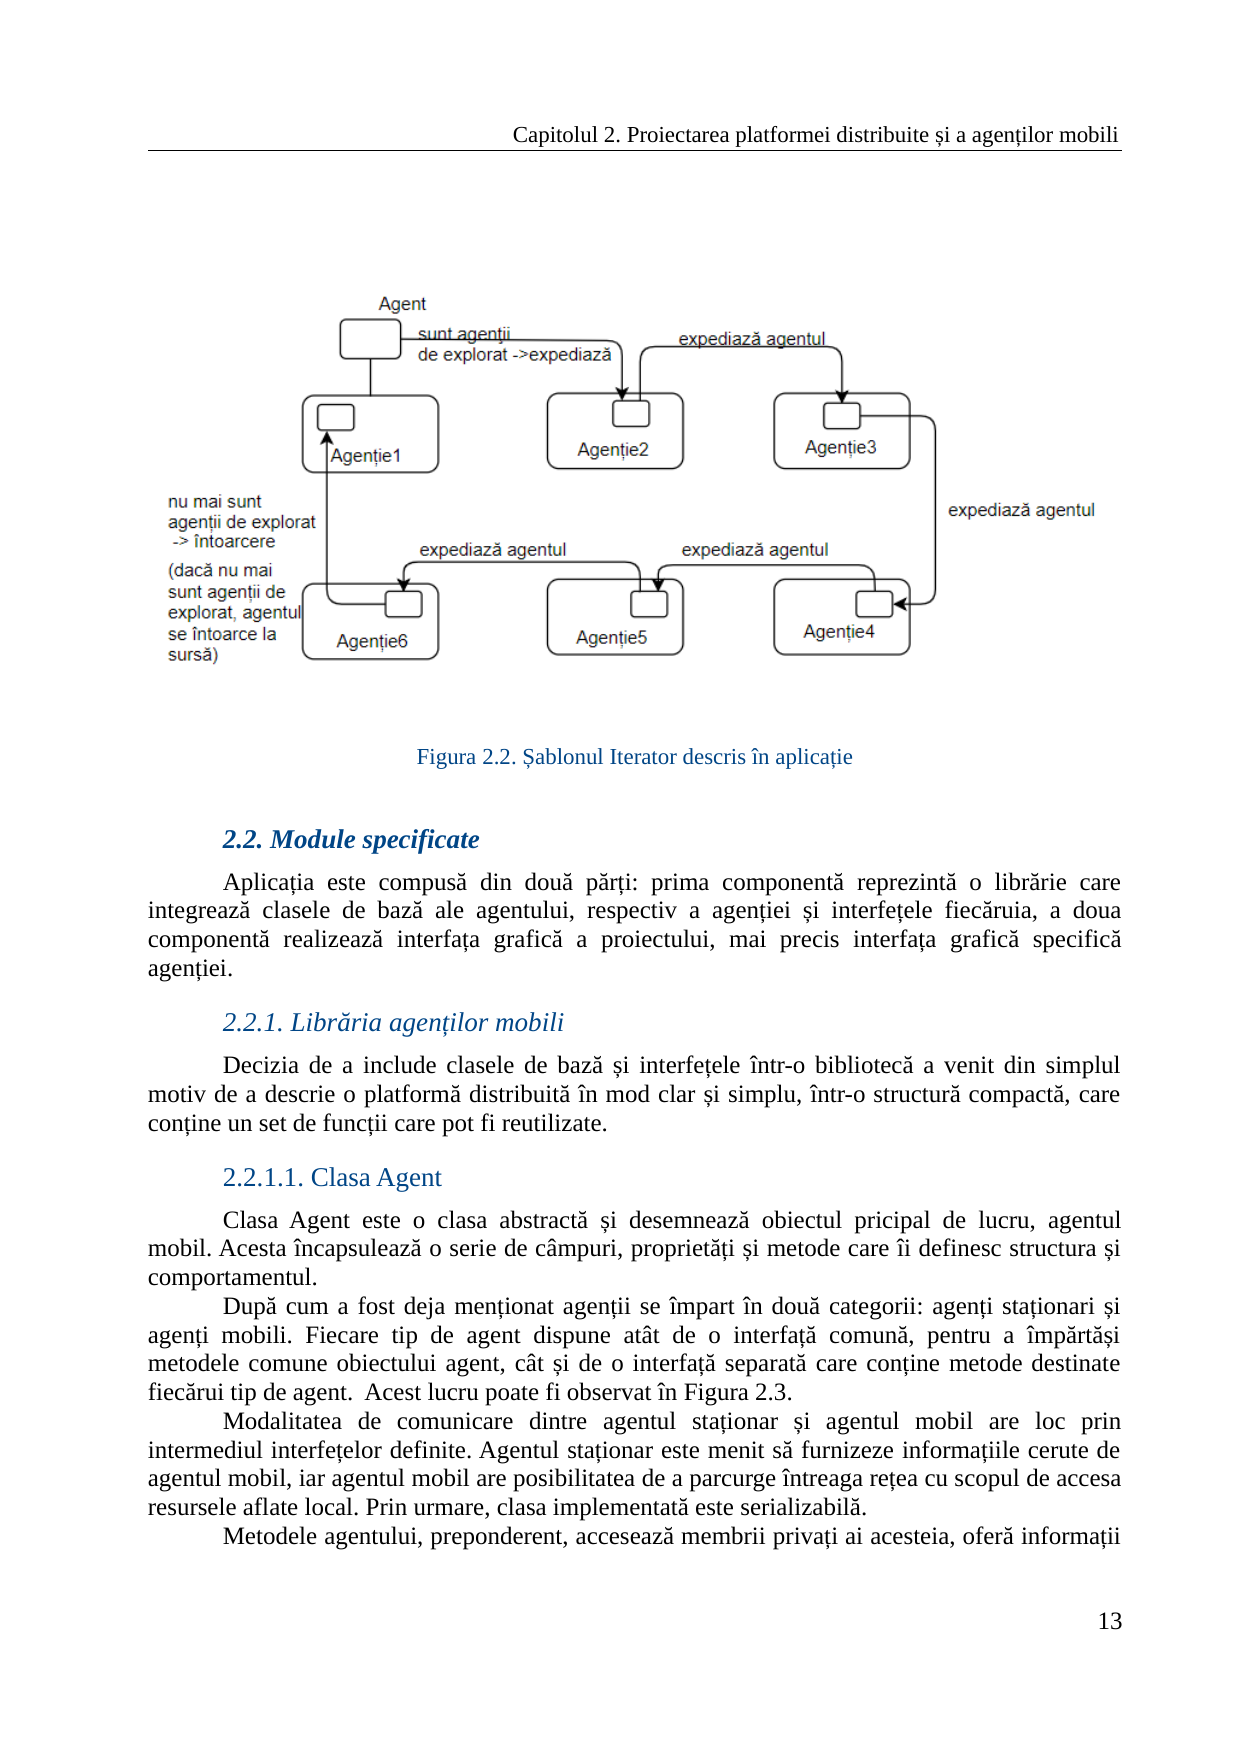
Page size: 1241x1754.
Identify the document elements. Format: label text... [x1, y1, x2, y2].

text Clasa Agent este o clasa abstractă și desemnează obiectul pricipal de lucru, agentul mobil. Acesta încapsulează o serie de câmpuri, proprietăți și metode care îi definesc structura și comportamentul. [148, 1205, 1122, 1291]
subtitle Module specificate [223, 823, 1122, 854]
subtitle Librăria agenților mobili [223, 1007, 1122, 1038]
text Aplicația este compusă din două părți: prima componentă reprezintă o librărie care integrează clasele de bază ale agentului, respectiv a agenției și interfețele fiecăruia, a doua componentă realizează interfața grafică a proiectului, mai precis interfața grafică specifică agenției. [148, 867, 1122, 982]
text După cum a fost deja menționat agenții se împart în două categorii: agenți staționari și agenți mobili. Fiecare tip de agent dispune atât de o interfață comună, pentru a împărtăși metodele comune obiectului agent, cât și de o interfață separată care conține metode destinate fiecărui tip de agent. Acest lucru poate fi observat în Figura 2.3. [148, 1291, 1122, 1406]
subtitle Clasa Agent [223, 1161, 1122, 1192]
picture [147, 180, 1123, 739]
text Modalitatea de comunicare dintre agentul staționar și agentul mobil are loc prin intermediul interfețelor definite. Agentul staționar este menit să furnizeze informațiile cerute de agentul mobil, iar agentul mobil are posibilitatea de a parcurge întreaga rețea cu scopul de accesa resursele aflate local. Prin urmare, clasa implementată este serializabilă. [148, 1406, 1122, 1521]
text Decizia de a include clasele de bază și interfețele într-o bibliotecă a venit din simplul motiv de a descrie o platformă distribuită în mod clar și simplu, într-o structură compactă, care conține un set de funcții care pot fi reutilizate. [148, 1050, 1122, 1136]
text Metodele agentului, preponderent, accesează membrii privați ai acesteia, oferă informații [148, 1521, 1122, 1550]
text Figura 2.2. Șablonul Iterator descris în aplicație [148, 739, 1122, 770]
